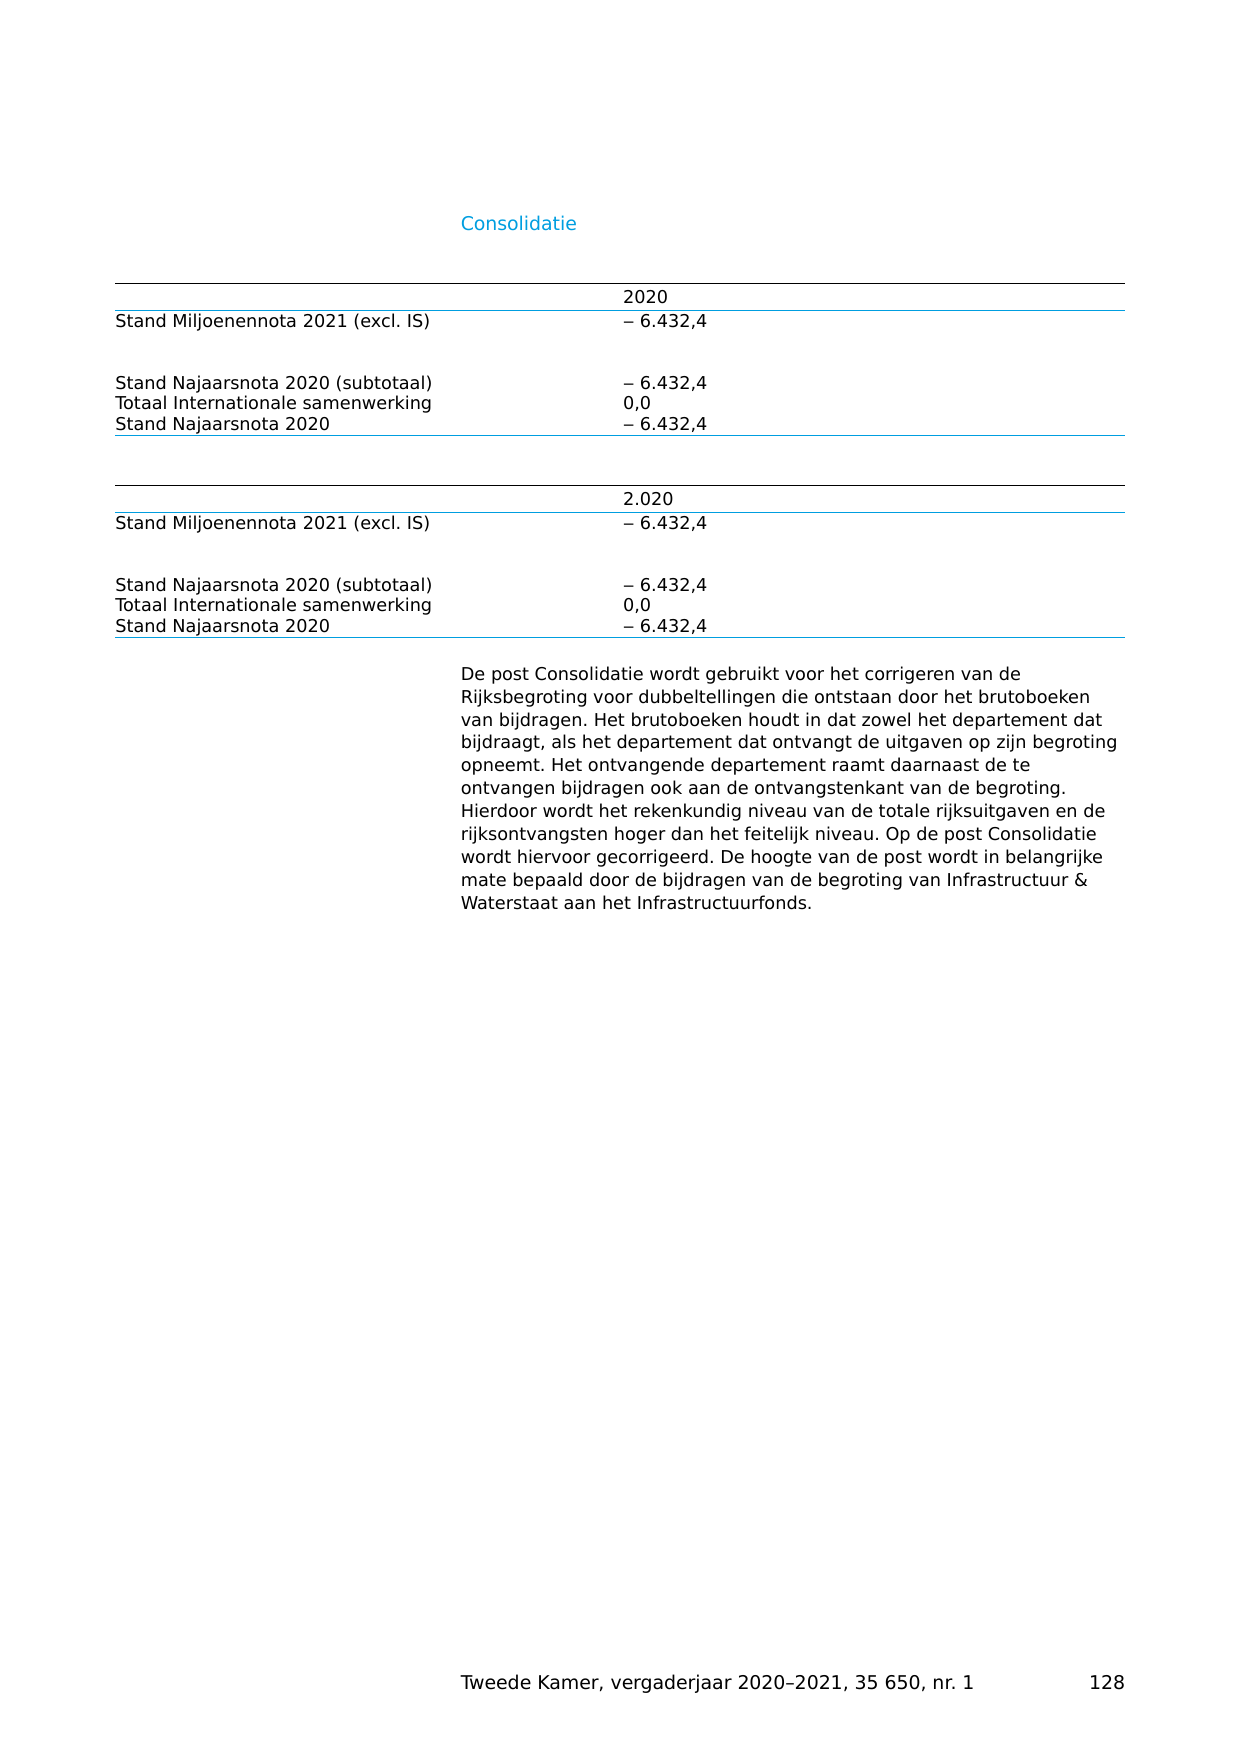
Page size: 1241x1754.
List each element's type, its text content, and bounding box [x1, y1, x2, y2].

table_cell ‒ 6.432,4 [620, 414, 1125, 434]
table_cell [115, 331, 620, 352]
table_cell Stand Najaarsnota 2020 (subtotaal) [115, 373, 620, 393]
table_cell 2020 [620, 284, 1125, 310]
table_cell 2.020 [620, 486, 1125, 512]
table_cell ‒ 6.432,4 [620, 616, 1125, 636]
table_cell Stand Najaarsnota 2020 (subtotaal) [115, 575, 620, 595]
table_cell Stand Najaarsnota 2020 [115, 414, 620, 434]
table_cell [115, 533, 620, 554]
table_cell ‒ 6.432,4 [620, 373, 1125, 393]
table_cell ‒ 6.432,4 [620, 311, 1125, 331]
table_cell [620, 533, 1125, 554]
table_header CONSOLIDATIE: NIET-BELASTINGONTVANGSTEN [115, 460, 1125, 485]
table_cell ‒ 6.432,4 [620, 575, 1125, 595]
table_cell [115, 554, 620, 574]
table_cell 0,0 [620, 595, 1125, 616]
table_cell [620, 352, 1125, 373]
table_cell Totaal Internationale samenwerking [115, 393, 620, 414]
table_cell [115, 486, 620, 512]
table_cell [115, 284, 620, 310]
table_cell 0,0 [620, 393, 1125, 414]
title Consolidatie [461, 213, 1125, 235]
table_cell Stand Najaarsnota 2020 [115, 616, 620, 636]
table_cell [620, 331, 1125, 352]
table_cell [620, 554, 1125, 574]
table_header CONSOLIDATIE: UITGAVEN [115, 258, 1125, 283]
text De post Consolidatie wordt gebruikt voor het corrigeren van de Rijksbegroting voor dubbeltellingen die ontstaan door het brutoboeken van bijdragen. Het brutoboeken houdt in dat zowel het departement dat bijdraagt, als het departement dat ontvangt de uitgaven op zijn begroting opneemt. Het ontvangende departement raamt daarnaast de te ontvangen bijdragen ook aan de ontvangstenkant van de begroting. Hierdoor wordt het rekenkundig niveau van de totale rijksuitgaven en de rijksontvangsten hoger dan het feitelijk niveau. Op de post Consolidatie wordt hiervoor gecorrigeerd. De hoogte van de post wordt in belangrijke mate bepaald door de bijdragen van de begroting van Infrastructuur & Waterstaat aan het Infrastructuurfonds. [461, 662, 1125, 914]
table_cell Totaal Internationale samenwerking [115, 595, 620, 616]
table_cell [115, 352, 620, 373]
table_cell Stand Miljoenennota 2021 (excl. IS) [115, 311, 620, 331]
table_cell ‒ 6.432,4 [620, 513, 1125, 533]
table_cell Stand Miljoenennota 2021 (excl. IS) [115, 513, 620, 533]
